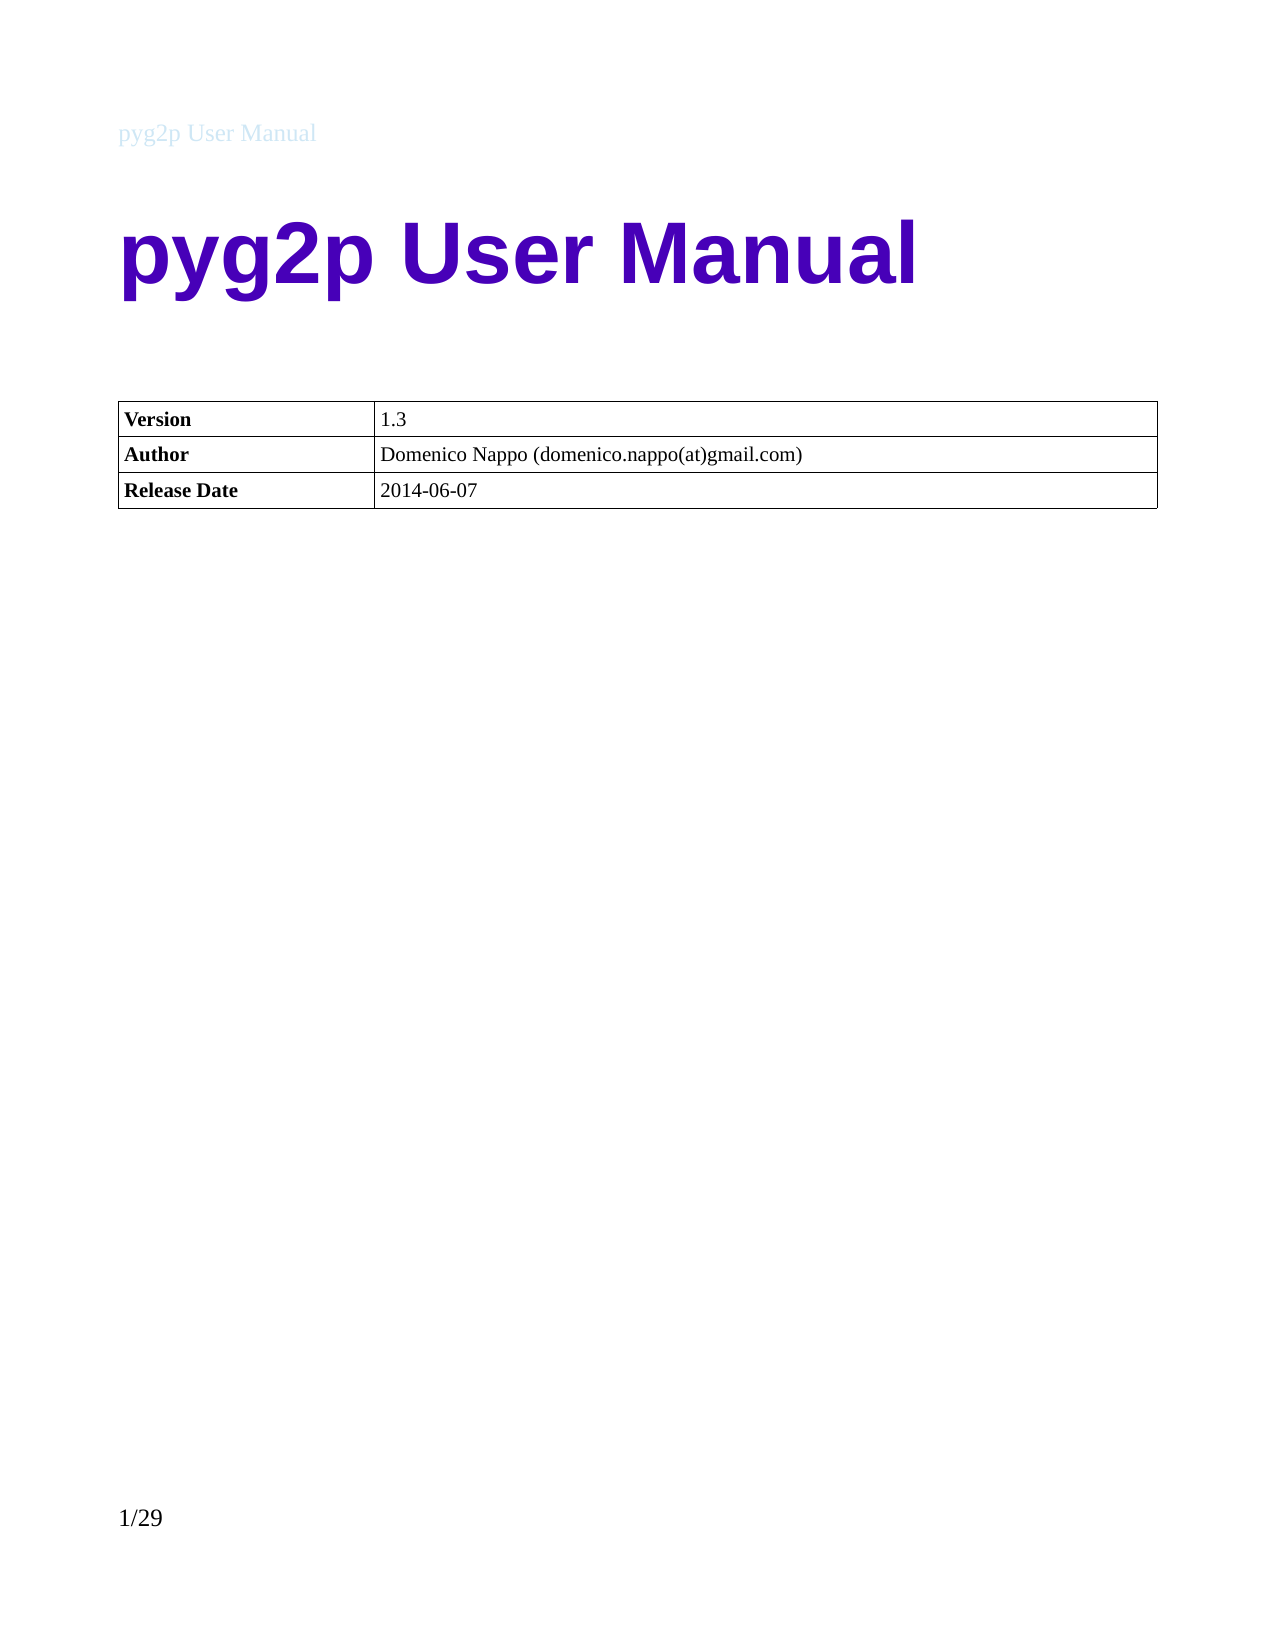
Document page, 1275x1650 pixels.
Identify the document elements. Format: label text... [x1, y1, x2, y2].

table_cell 2014-06-07 [375, 473, 1157, 508]
table_cell Release Date [119, 473, 374, 508]
table_cell Domenico Nappo (domenico.nappo(at)gmail.com) [375, 437, 1157, 472]
subtitle pyg2p User Manual [118, 201, 1157, 302]
table_header 1.3 [375, 402, 1157, 436]
table_cell Author [119, 437, 374, 472]
table_header Version [119, 402, 374, 436]
